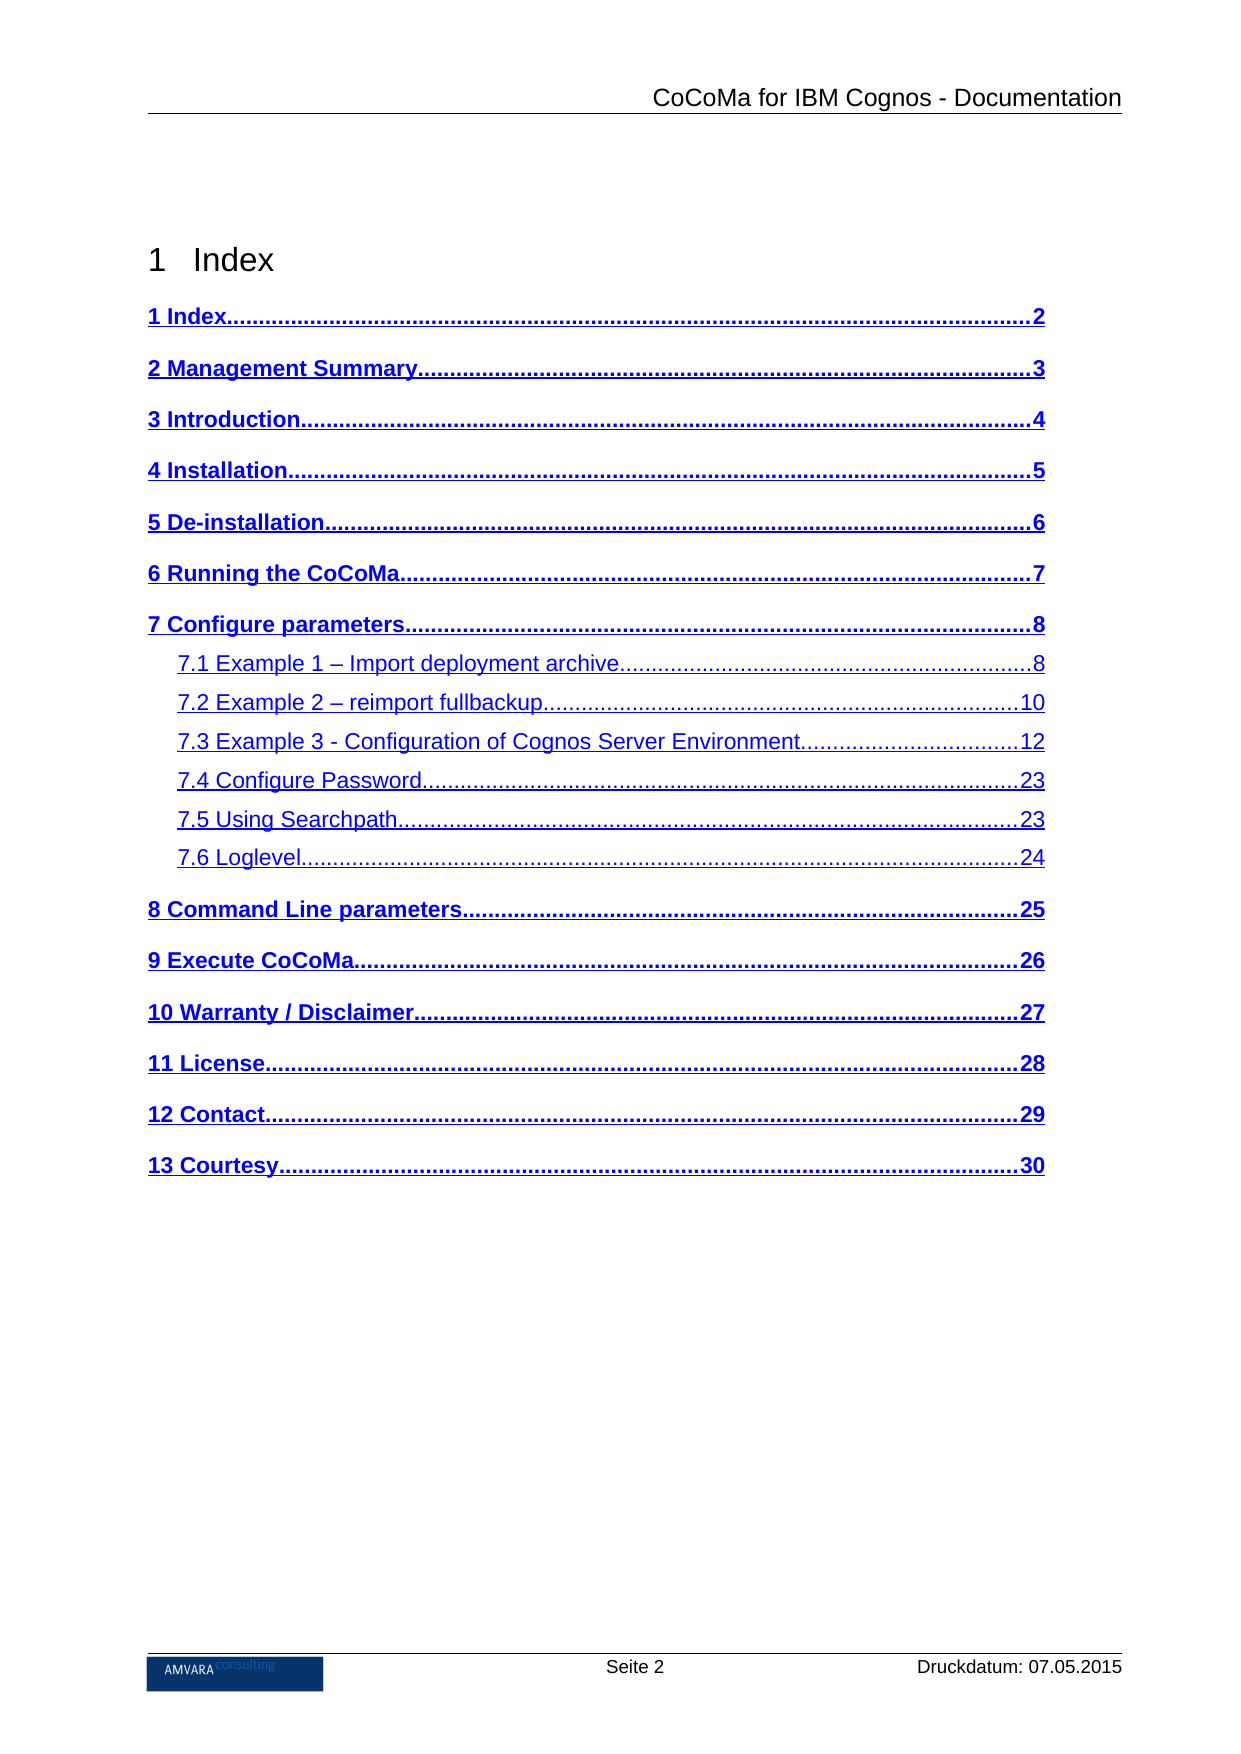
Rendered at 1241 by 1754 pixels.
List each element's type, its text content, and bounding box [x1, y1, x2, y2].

text 10 Warranty / Disclaimer 27 [148, 998, 1045, 1021]
text 7 Configure parameters 8 [148, 611, 1045, 634]
text 12 Contact 29 [148, 1101, 1045, 1124]
text 7.2 Example 2 – reimport fullbackup 10 [177, 689, 1045, 712]
text 13 Courtesy 30 [148, 1152, 1045, 1175]
text 9 Execute CoCoMa 26 [148, 947, 1045, 970]
text 7.6 Loglevel 24 [177, 844, 1045, 867]
text 7.1 Example 1 – Import deployment archive 8 [177, 650, 1045, 673]
text 7.3 Example 3 - Configuration of Cognos Server Environment 12 [177, 728, 1045, 751]
text 4 Installation 5 [148, 457, 1045, 480]
text 3 Introduction 4 [148, 406, 1045, 429]
text 7.5 Using Searchpath 23 [177, 806, 1045, 828]
text 8 Command Line parameters 25 [148, 896, 1045, 919]
text 11 License 28 [148, 1050, 1045, 1073]
picture [146, 1656, 324, 1692]
subtitle Index [148, 240, 1092, 278]
text 2 Management Summary 3 [148, 354, 1045, 377]
text 7.4 Configure Password 23 [177, 767, 1045, 789]
text 6 Running the CoCoMa 7 [148, 560, 1045, 583]
text 5 De-installation 6 [148, 508, 1045, 531]
text 1 Index 2 [148, 303, 1045, 326]
